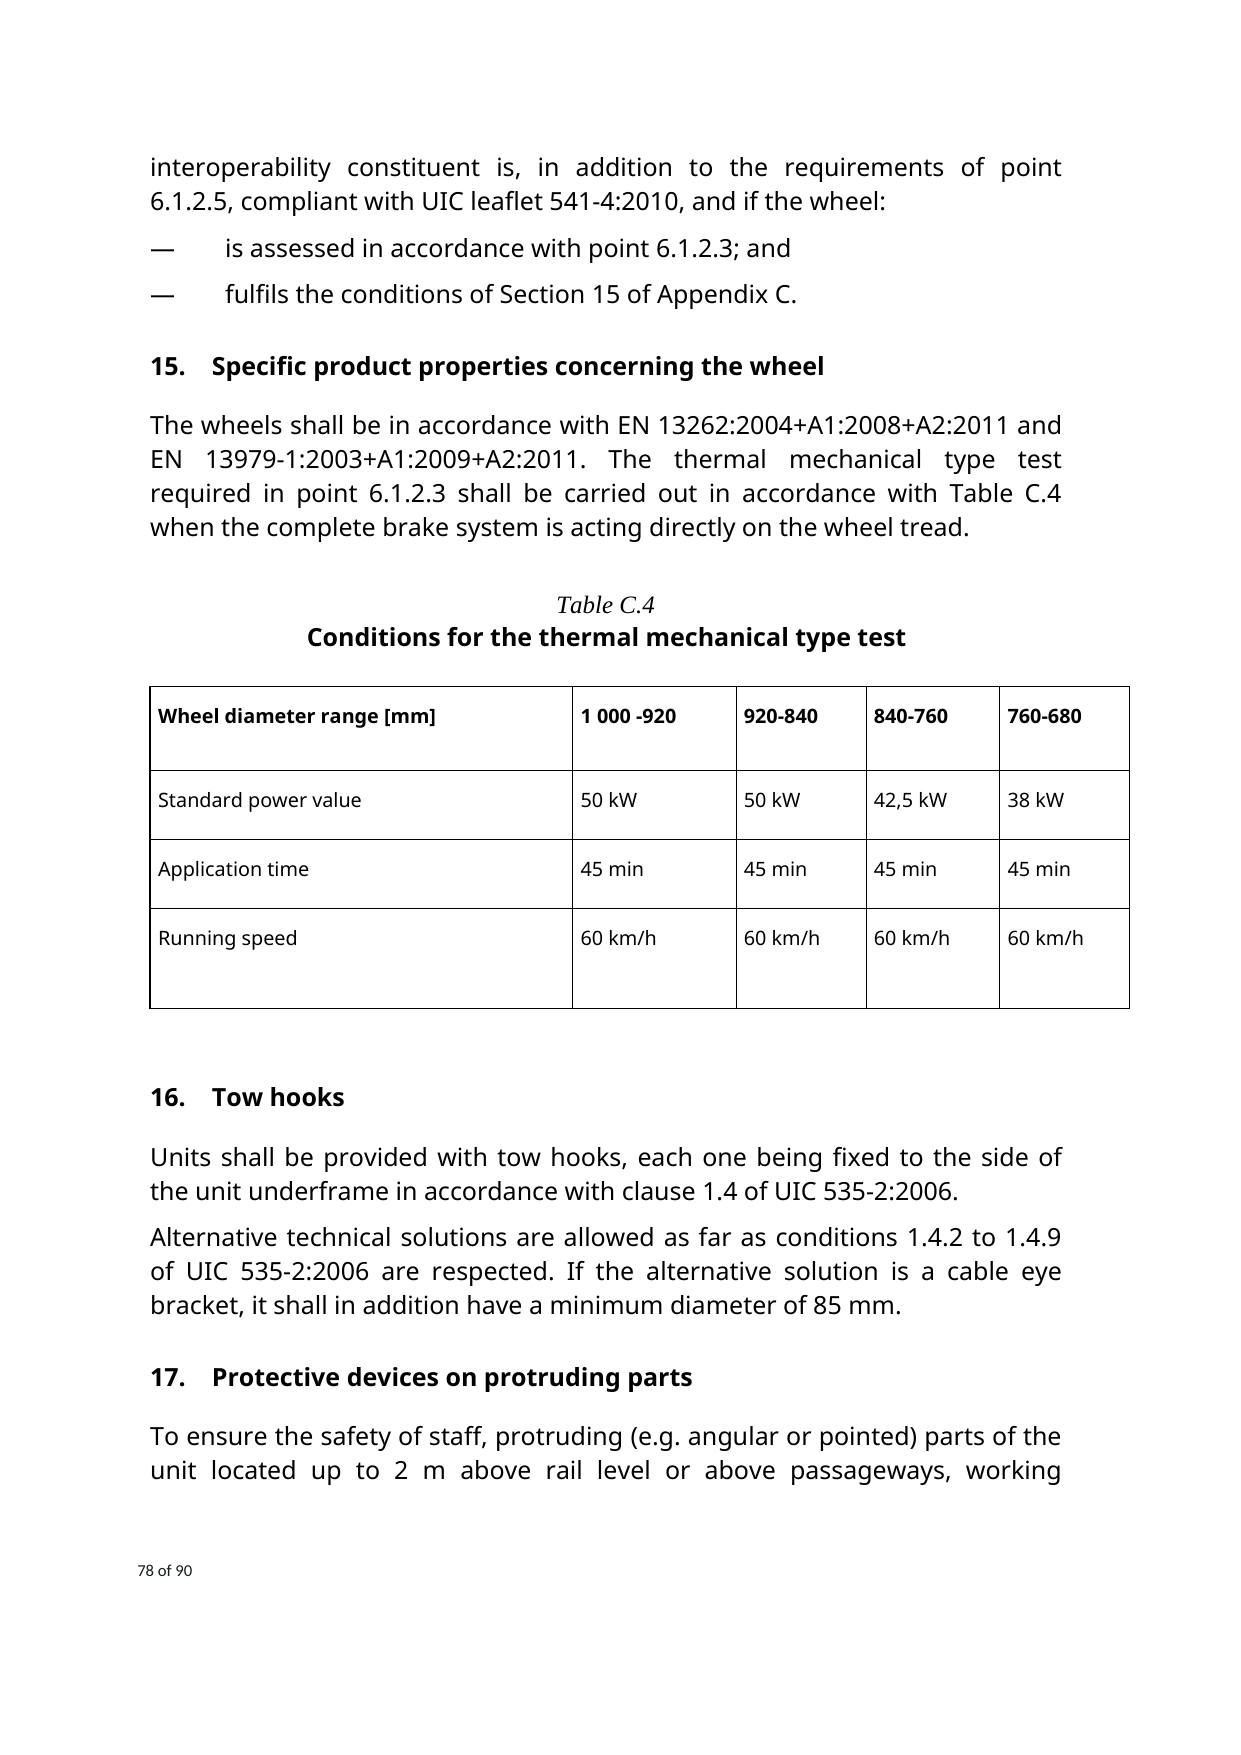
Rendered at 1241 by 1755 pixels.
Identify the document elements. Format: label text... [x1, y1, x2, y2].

table_cell 45 min [867, 840, 999, 908]
table_header 920-840 [737, 687, 866, 770]
text interoperability constituent is, in addition to the requirements of point 6.1.2.5, compliant with UIC leaflet 541-4:2010, and if the wheel: [150, 150, 1063, 218]
table_cell 45 min [737, 840, 866, 908]
table_header 760-680 [1000, 687, 1129, 770]
text 16. Tow hooks [150, 1080, 1063, 1114]
text — is assessed in accordance with point 6.1.2.3; and [150, 231, 1063, 265]
text Units shall be provided with tow hooks, each one being fixed to the side of the unit underframe in accordance with clause 1.4 of UIC 535-2:2006. [150, 1139, 1063, 1207]
table_cell 60 km/h [867, 909, 999, 1007]
table_cell Running speed [151, 909, 572, 1007]
table_header Wheel diameter range [mm] [151, 687, 572, 770]
text 15. Specific product properties concerning the wheel [150, 349, 1063, 383]
table_cell Application time [151, 840, 572, 908]
table_cell 38 kW [1000, 771, 1129, 839]
table_cell 60 km/h [1000, 909, 1129, 1007]
table_cell 60 km/h [737, 909, 866, 1007]
table_header 1 000 -920 [573, 687, 736, 770]
title Conditions for the thermal mechanical type test [150, 619, 1063, 653]
table_cell 42,5 kW [867, 771, 999, 839]
text 17. Protective devices on protruding parts [150, 1359, 1063, 1393]
table_cell 50 kW [737, 771, 866, 839]
text To ensure the safety of staff, protruding (e.g. angular or pointed) parts of the unit located up to 2 m above rail level or above passageways, working [150, 1418, 1063, 1487]
title Table C.4 [150, 591, 1063, 619]
text The wheels shall be in accordance with EN 13262:2004+A1:2008+A2:2011 and EN 13979-1:2003+A1:2009+A2:2011. The thermal mechanical type test required in point 6.1.2.3 shall be carried out in accordance with Table C.4 when the complete brake system is acting directly on the wheel tread. [150, 408, 1063, 544]
table_header 840-760 [867, 687, 999, 770]
text Alternative technical solutions are allowed as far as conditions 1.4.2 to 1.4.9 of UIC 535-2:2006 are respected. If the alternative solution is a cable eye bracket, it shall in addition have a minimum diameter of 85 mm. [150, 1220, 1063, 1322]
table_cell 45 min [573, 840, 736, 908]
table_cell 60 km/h [573, 909, 736, 1007]
table_cell Standard power value [151, 771, 572, 839]
text — fulfils the conditions of Section 15 of Appendix C. [150, 277, 1063, 311]
table_cell 45 min [1000, 840, 1129, 908]
table_cell 50 kW [573, 771, 736, 839]
